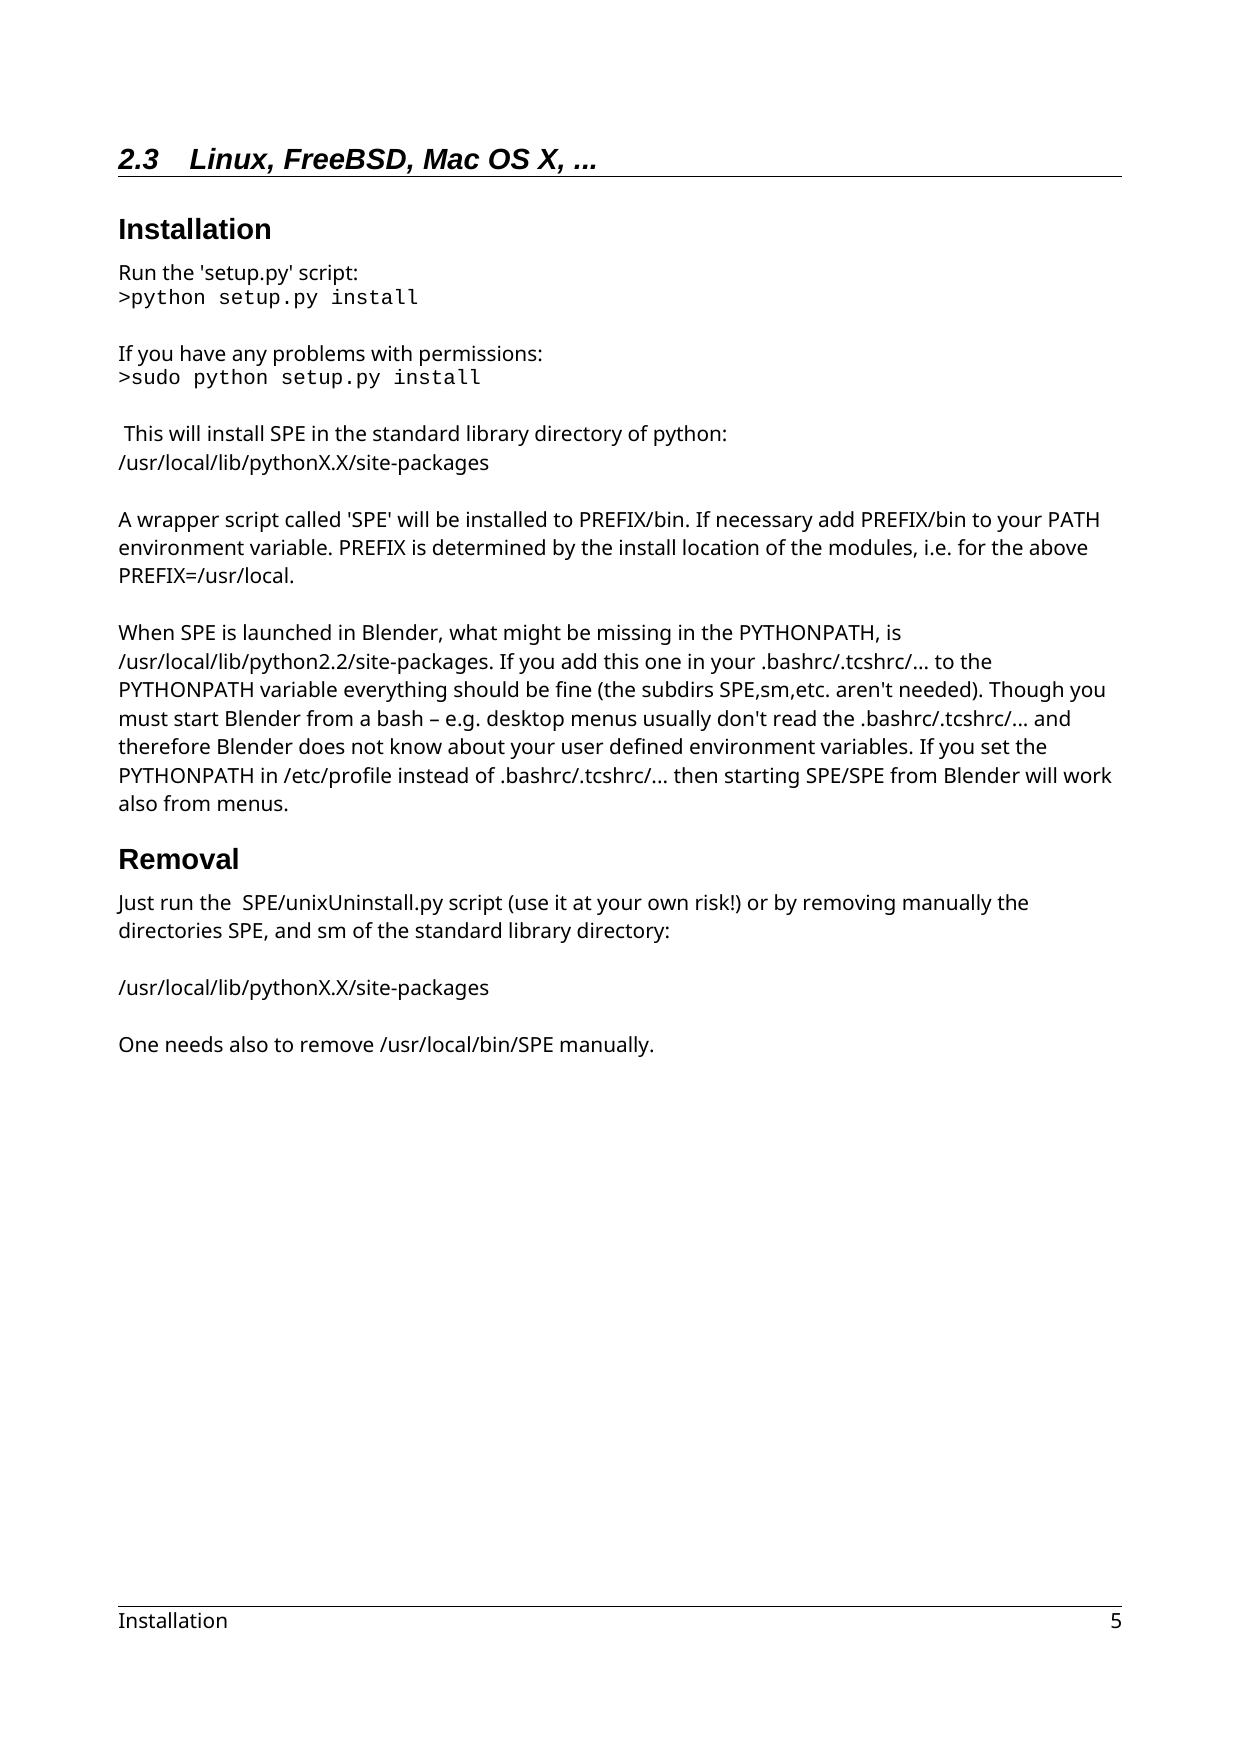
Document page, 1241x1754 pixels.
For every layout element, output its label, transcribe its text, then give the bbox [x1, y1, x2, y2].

text >sudo python setup.py install [118, 367, 1122, 391]
text If you have any problems with permissions: [118, 339, 1122, 367]
text When SPE is launched in Blender, what might be missing in the PYTHONPATH, is /usr/local/lib/python2.2/site-packages. If you add this one in your .bashrc/.tcshrc/... to the PYTHONPATH variable everything should be fine (the subdirs SPE,sm,etc. aren't needed). Though you must start Blender from a bash – e.g. desktop menus usually don't read the .bashrc/.tcshrc/... and therefore Blender does not know about your user defined environment variables. If you set the PYTHONPATH in /etc/profile instead of .bashrc/.tcshrc/... then starting SPE/SPE from Blender will work also from menus. [118, 618, 1122, 818]
text A wrapper script called 'SPE' will be installed to PREFIX/bin. If necessary add PREFIX/bin to your PATH environment variable. PREFIX is determined by the install location of the modules, i.e. for the above PREFIX=/usr/local. [118, 505, 1122, 590]
subtitle Installation [118, 213, 1122, 246]
text Run the 'setup.py' script: [118, 258, 1122, 287]
text One needs also to remove /usr/local/bin/SPE manually. [118, 1030, 1122, 1058]
text >python setup.py install [118, 287, 1122, 311]
subtitle Removal [118, 843, 1122, 875]
text Just run the SPE/unixUninstall.py script (use it at your own risk!) or by removing manually the directories SPE, and sm of the standard library directory: [118, 888, 1122, 944]
text /usr/local/lib/pythonX.X/site-packages [118, 448, 1122, 476]
subtitle Linux, FreeBSD, Mac OS X, ... [118, 143, 1122, 176]
text /usr/local/lib/pythonX.X/site-packages [118, 973, 1122, 1001]
text This will install SPE in the standard library directory of python: [118, 419, 1122, 448]
